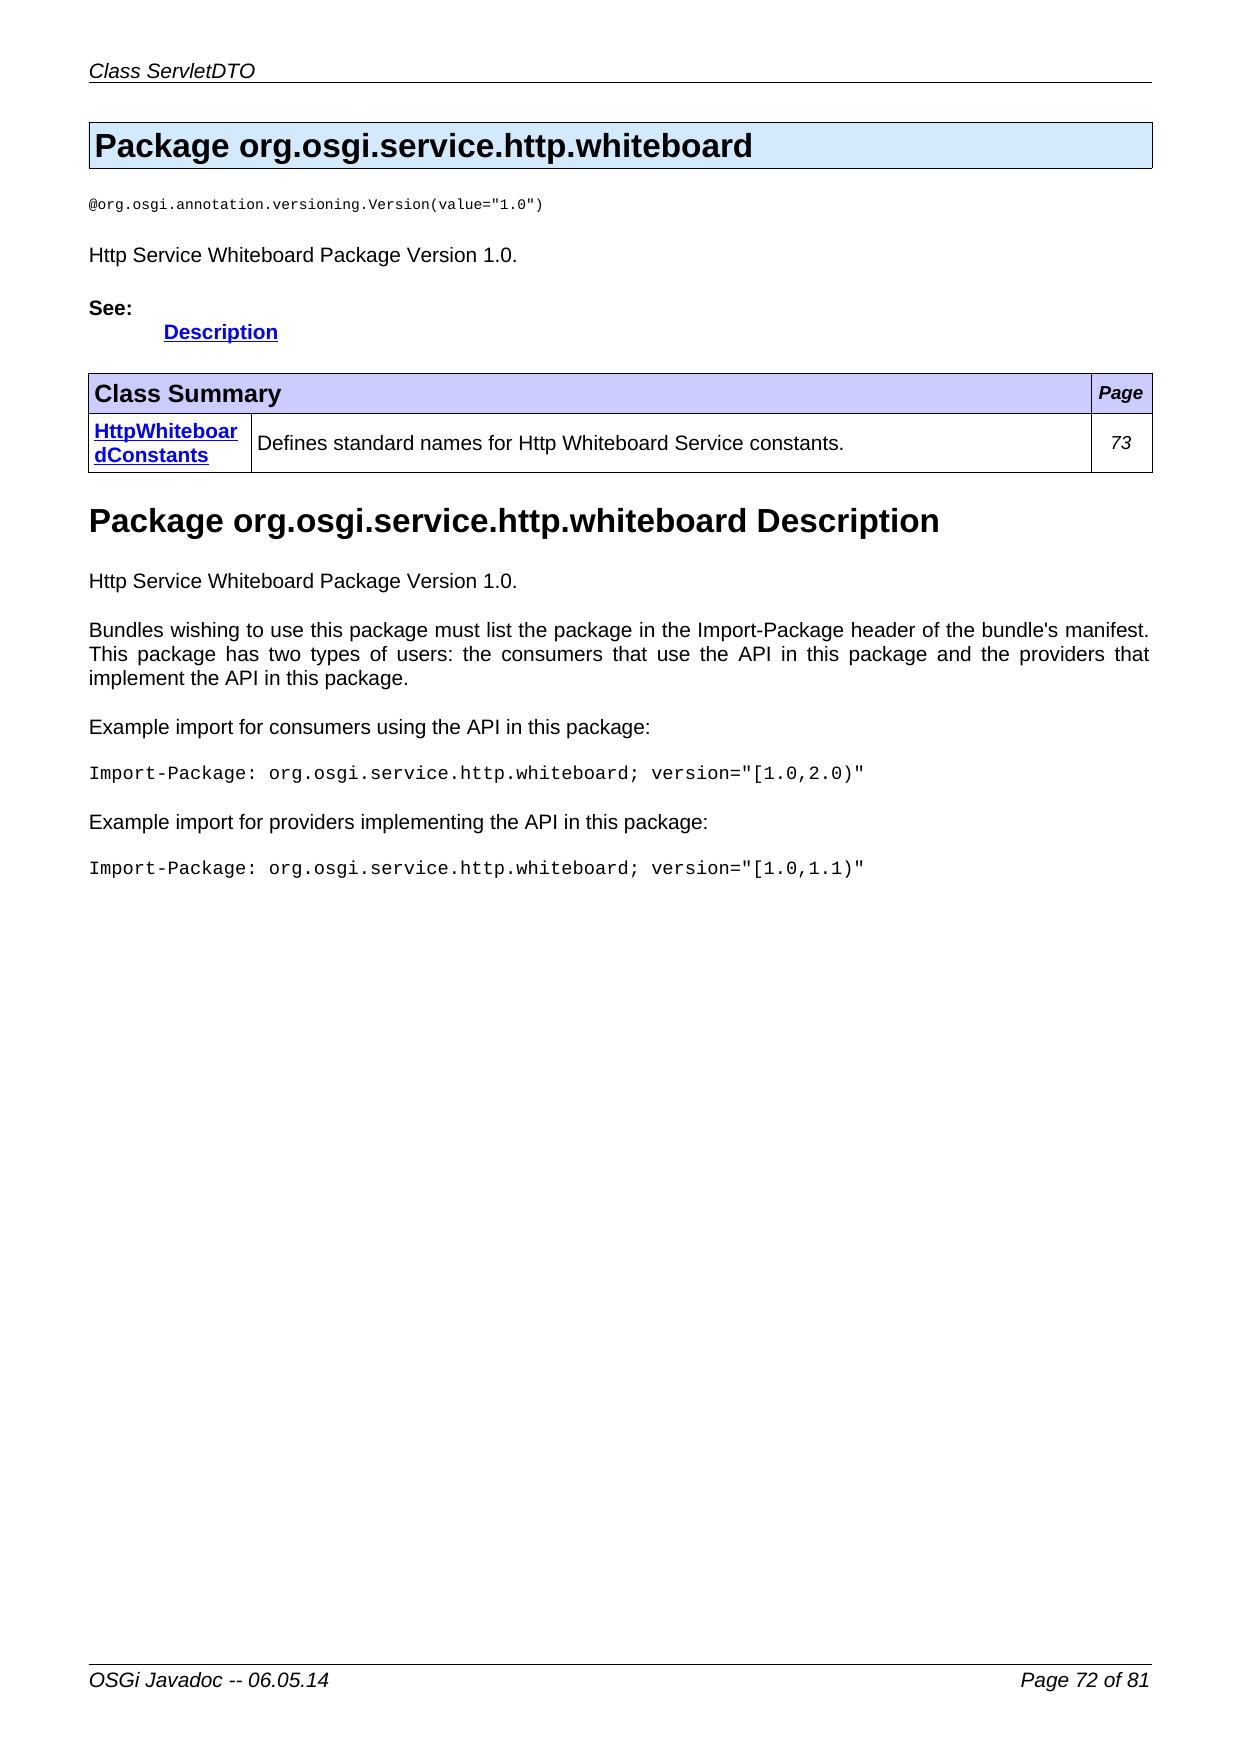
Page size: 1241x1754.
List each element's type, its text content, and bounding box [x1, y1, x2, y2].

table_cell Defines standard names for Http Whiteboard Service constants. [252, 414, 1091, 472]
text Bundles wishing to use this package must list the package in the Import-Package header of the bundle's manifest. This package has two types of users: the consumers that use the API in this package and the providers that implement the API in this package. [88, 618, 1152, 690]
table_header Class Summary [89, 374, 1091, 413]
text @org.osgi.annotation.versioning.Version(value="1.0") [88, 197, 1152, 213]
table_cell [1092, 414, 1152, 472]
table_cell HttpWhiteboardConstants [89, 414, 251, 472]
table_header Page [1092, 374, 1152, 413]
subtitle Package org.osgi.service.http.whiteboard [90, 123, 1152, 168]
text Package org.osgi.service.http.whiteboard Description [88, 502, 1152, 540]
text Import-Package: org.osgi.service.http.whiteboard; version="[1.0,2.0)" [88, 764, 1152, 785]
text Example import for consumers using the API in this package: [88, 715, 1152, 739]
text Http Service Whiteboard Package Version 1.0. [88, 569, 1152, 593]
text Http Service Whiteboard Package Version 1.0. [88, 243, 1152, 267]
text See: [88, 296, 1152, 320]
text Example import for providers implementing the API in this package: [88, 810, 1152, 834]
text Import-Package: org.osgi.service.http.whiteboard; version="[1.0,1.1)" [88, 859, 1152, 880]
text Description [163, 320, 1152, 344]
